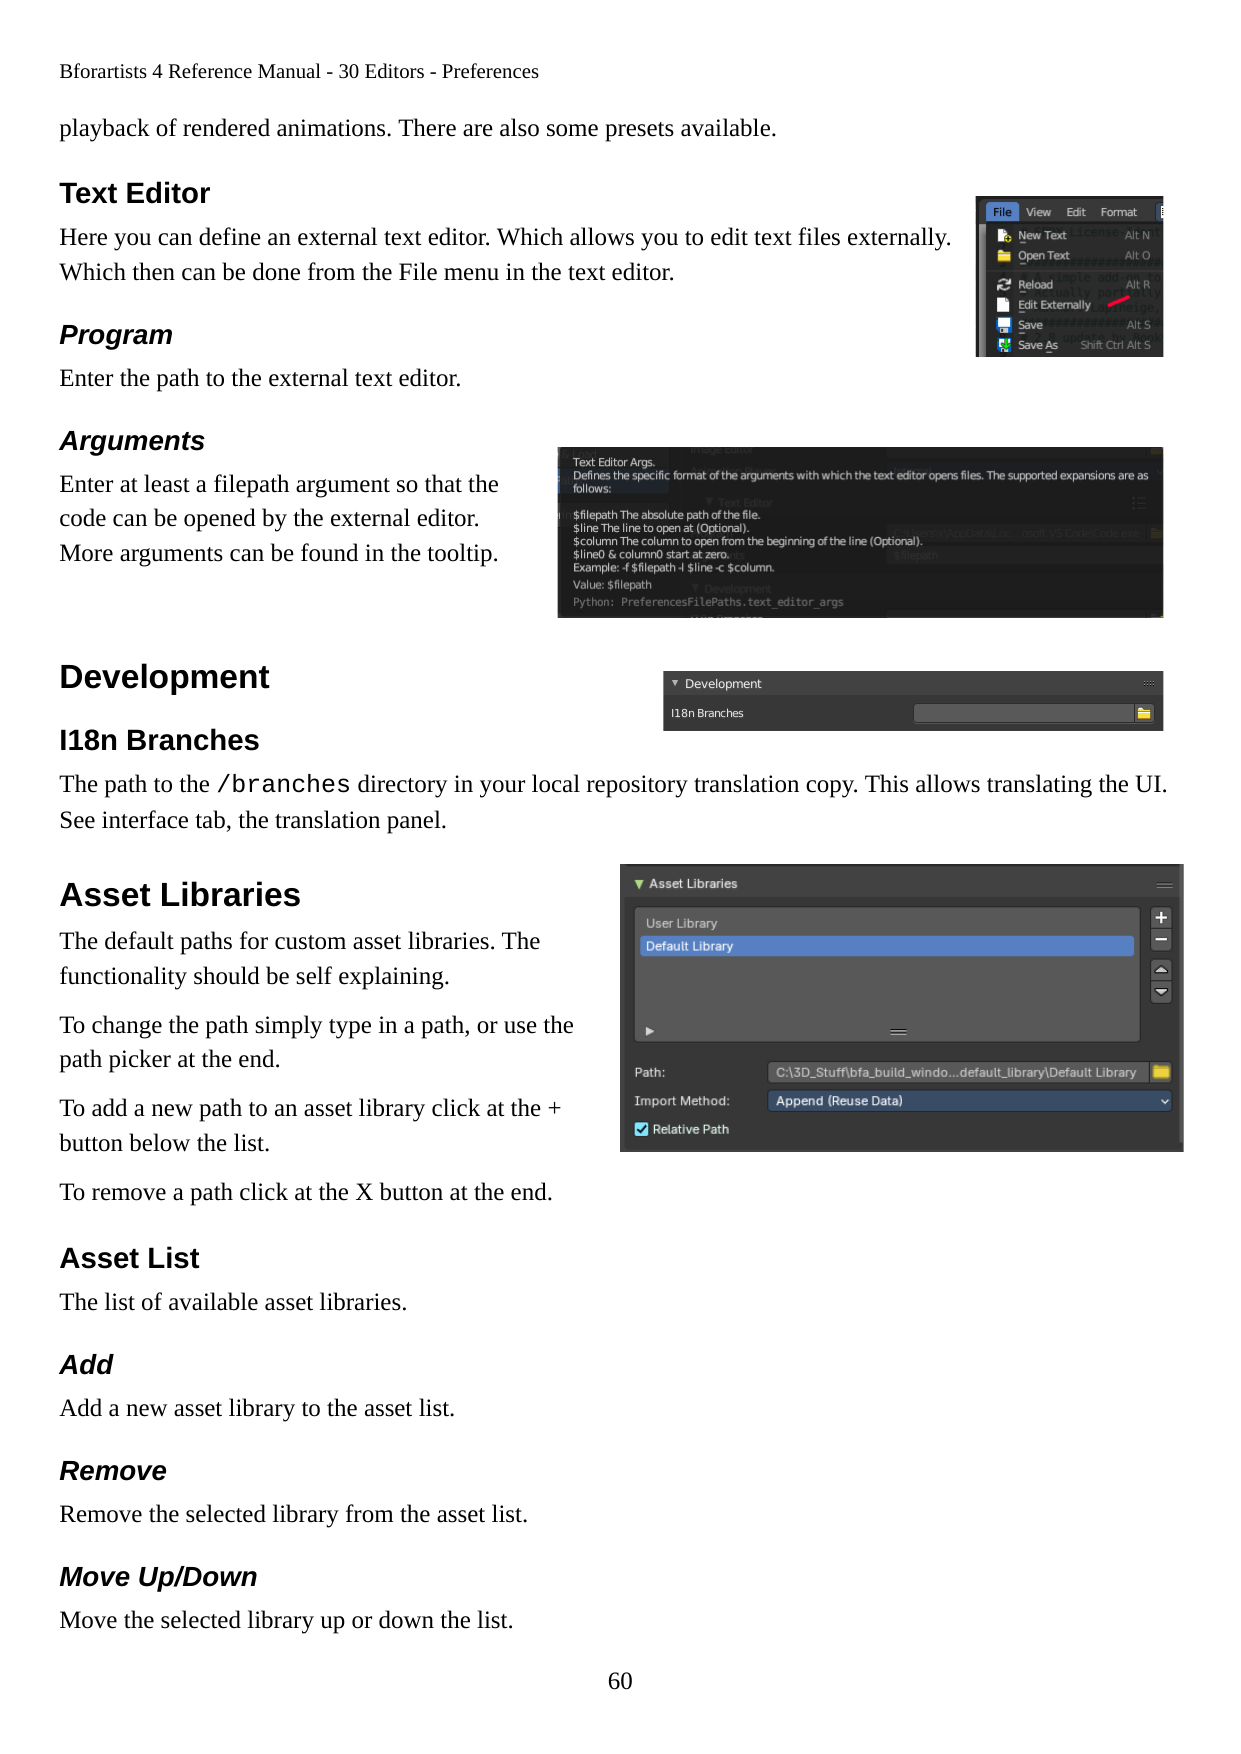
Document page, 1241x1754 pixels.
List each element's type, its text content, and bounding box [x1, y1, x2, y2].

subtitle I18n Branches [59, 722, 1181, 756]
picture [975, 196, 1164, 357]
subtitle Development [59, 657, 1181, 695]
text The default paths for custom asset libraries. The functionality should be self explaining. [59, 926, 620, 989]
picture [620, 864, 1184, 1152]
text Enter at least a filepath argument so that the code can be opened by the external editor. More arguments can be found in the tooltip. [59, 469, 557, 567]
subtitle Move Up/Down [59, 1560, 1181, 1592]
subtitle Program [59, 318, 975, 350]
subtitle Asset Libraries [59, 875, 620, 914]
subtitle Asset List [59, 1241, 1181, 1274]
text Add a new asset library to the asset list. [59, 1393, 1181, 1422]
text The list of available asset libraries. [59, 1287, 1181, 1316]
subtitle Arguments [59, 424, 1181, 456]
text Here you can define an external text editor. Which allows you to edit text files externally. Which then can be done from the File menu in the text editor. [59, 222, 975, 286]
subtitle Remove [59, 1454, 1181, 1486]
text Remove the selected library from the asset list. [59, 1499, 1181, 1527]
subtitle Add [59, 1348, 1181, 1380]
subtitle [1164, 318, 1181, 350]
text To remove a path click at the X button at the end. [59, 1177, 1181, 1206]
text The path to the /branches directory in your local repository translation copy. This allows translating the UI. See interface tab, the translation panel. [59, 769, 1181, 834]
picture [663, 671, 1164, 731]
subtitle Text Editor [59, 176, 1181, 210]
picture [557, 447, 1164, 618]
text Enter the path to the external text editor. [59, 363, 1181, 392]
text To add a new path to an asset library click at the + button below the list. [59, 1093, 1181, 1157]
text Move the selected library up or down the list. [59, 1605, 1181, 1633]
text playback of rendered animations. There are also some presets available. [59, 113, 1181, 141]
text To change the path simply type in a path, or use the path picker at the end. [59, 1010, 620, 1073]
